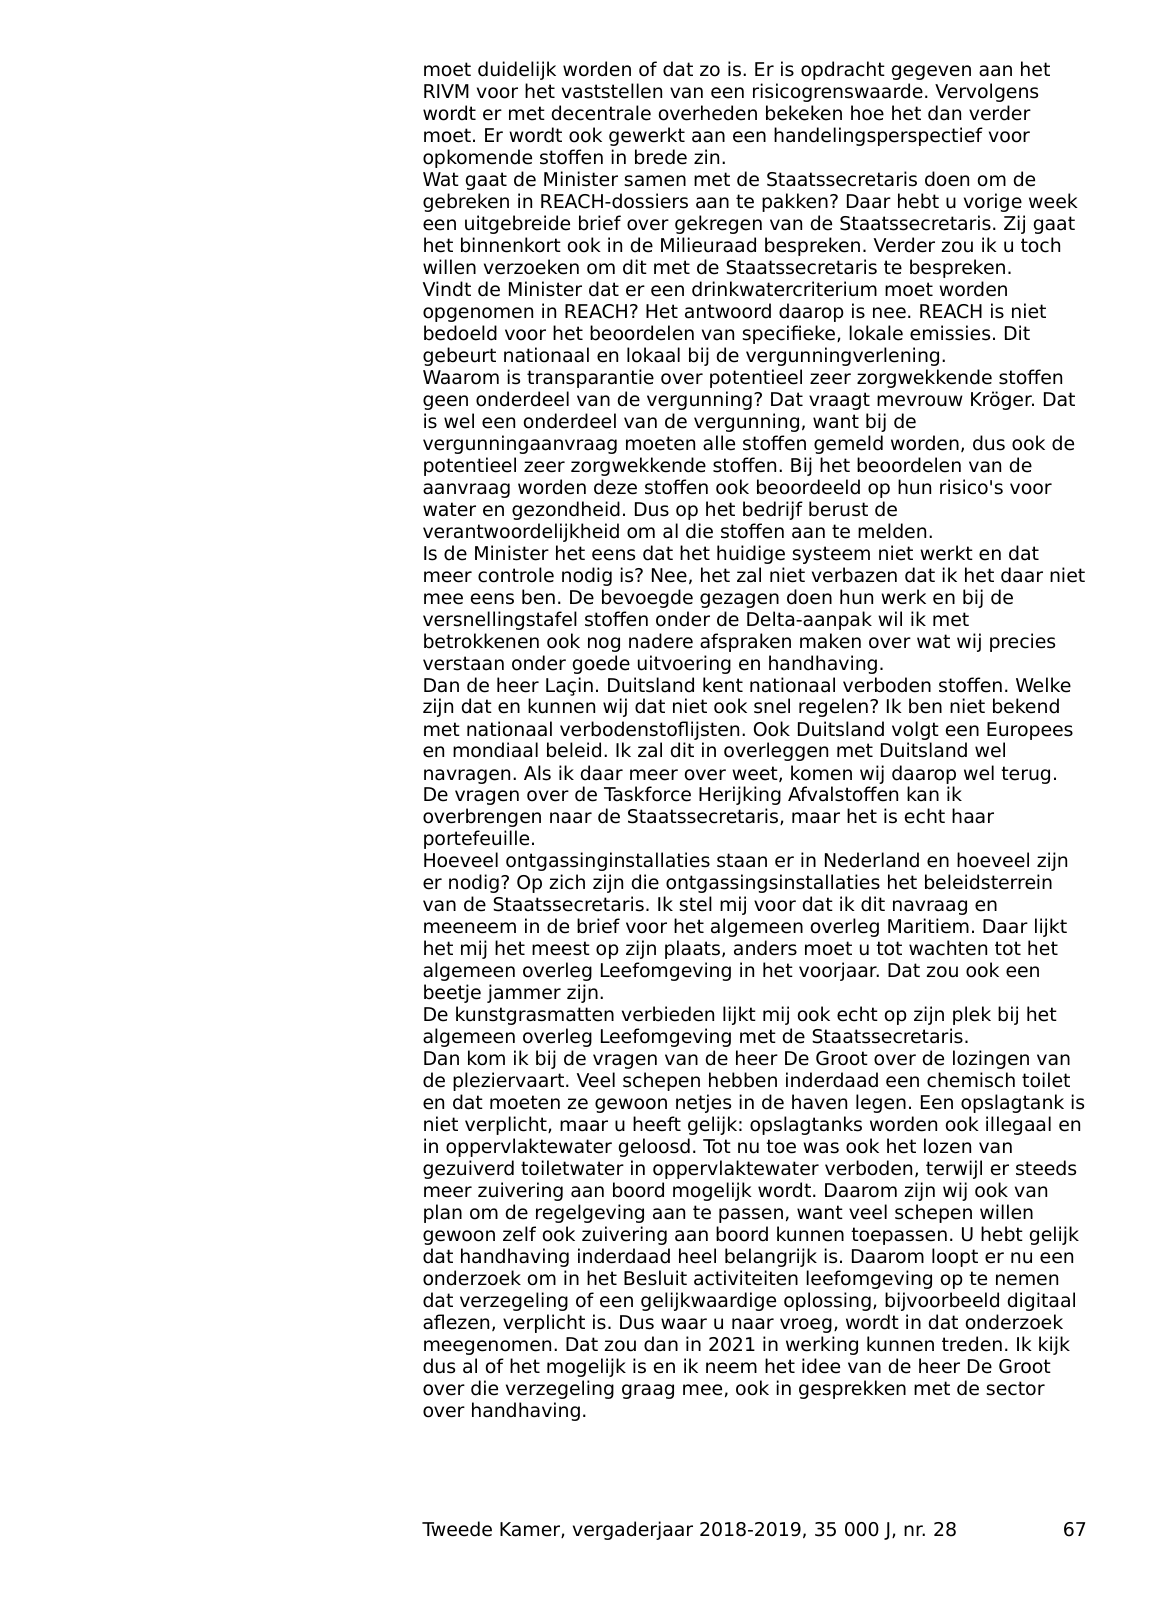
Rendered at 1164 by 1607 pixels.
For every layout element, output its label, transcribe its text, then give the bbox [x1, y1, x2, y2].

text moet duidelijk worden of dat zo is. Er is opdracht gegeven aan het RIVM voor het vaststellen van een risicogrenswaarde. Vervolgens wordt er met decentrale overheden bekeken hoe het dan verder moet. Er wordt ook gewerkt aan een handelingsperspectief voor opkomende stoffen in brede zin. [422, 59, 1087, 169]
text Dan kom ik bij de vragen van de heer De Groot over de lozingen van de pleziervaart. Veel schepen hebben inderdaad een chemisch toilet en dat moeten ze gewoon netjes in de haven legen. Een opslagtank is niet verplicht, maar u heeft gelijk: opslagtanks worden ook illegaal en in oppervlaktewater geloosd. Tot nu toe was ook het lozen van gezuiverd toiletwater in oppervlaktewater verboden, terwijl er steeds meer zuivering aan boord mogelijk wordt. Daarom zijn wij ook van plan om de regelgeving aan te passen, want veel schepen willen gewoon zelf ook zuivering aan boord kunnen toepassen. U hebt gelijk dat handhaving inderdaad heel belangrijk is. Daarom loopt er nu een onderzoek om in het Besluit activiteiten leefomgeving op te nemen dat verzegeling of een gelijkwaardige oplossing, bijvoorbeeld digitaal aflezen, verplicht is. Dus waar u naar vroeg, wordt in dat onderzoek meegenomen. Dat zou dan in 2021 in werking kunnen treden. Ik kijk dus al of het mogelijk is en ik neem het idee van de heer De Groot over die verzegeling graag mee, ook in gesprekken met de sector over handhaving. [422, 1048, 1087, 1422]
text De vragen over de Taskforce Herijking Afvalstoffen kan ik overbrengen naar de Staatssecretaris, maar het is echt haar portefeuille. [422, 784, 1087, 850]
text Waarom is transparantie over potentieel zeer zorgwekkende stoffen geen onderdeel van de vergunning? Dat vraagt mevrouw Kröger. Dat is wel een onderdeel van de vergunning, want bij de vergunningaanvraag moeten alle stoffen gemeld worden, dus ook de potentieel zeer zorgwekkende stoffen. Bij het beoordelen van de aanvraag worden deze stoffen ook beoordeeld op hun risico's voor water en gezondheid. Dus op het bedrijf berust de verantwoordelijkheid om al die stoffen aan te melden. [422, 367, 1087, 543]
text Dan de heer Laçin. Duitsland kent nationaal verboden stoffen. Welke zijn dat en kunnen wij dat niet ook snel regelen? Ik ben niet bekend met nationaal verbodenstoflijsten. Ook Duitsland volgt een Europees en mondiaal beleid. Ik zal dit in overleggen met Duitsland wel navragen. Als ik daar meer over weet, komen wij daarop wel terug. [422, 674, 1087, 784]
text Hoeveel ontgassinginstallaties staan er in Nederland en hoeveel zijn er nodig? Op zich zijn die ontgassingsinstallaties het beleidsterrein van de Staatssecretaris. Ik stel mij voor dat ik dit navraag en meeneem in de brief voor het algemeen overleg Maritiem. Daar lijkt het mij het meest op zijn plaats, anders moet u tot wachten tot het algemeen overleg Leefomgeving in het voorjaar. Dat zou ook een beetje jammer zijn. [422, 850, 1087, 1004]
text Wat gaat de Minister samen met de Staatssecretaris doen om de gebreken in REACH-dossiers aan te pakken? Daar hebt u vorige week een uitgebreide brief over gekregen van de Staatssecretaris. Zij gaat het binnenkort ook in de Milieuraad bespreken. Verder zou ik u toch willen verzoeken om dit met de Staatssecretaris te bespreken. [422, 169, 1087, 279]
text Is de Minister het eens dat het huidige systeem niet werkt en dat meer controle nodig is? Nee, het zal niet verbazen dat ik het daar niet mee eens ben. De bevoegde gezagen doen hun werk en bij de versnellingstafel stoffen onder de Delta-aanpak wil ik met betrokkenen ook nog nadere afspraken maken over wat wij precies verstaan onder goede uitvoering en handhaving. [422, 543, 1087, 674]
text Vindt de Minister dat er een drinkwatercriterium moet worden opgenomen in REACH? Het antwoord daarop is nee. REACH is niet bedoeld voor het beoordelen van specifieke, lokale emissies. Dit gebeurt nationaal en lokaal bij de vergunningverlening. [422, 279, 1087, 367]
text De kunstgrasmatten verbieden lijkt mij ook echt op zijn plek bij het algemeen overleg Leefomgeving met de Staatssecretaris. [422, 1004, 1087, 1048]
